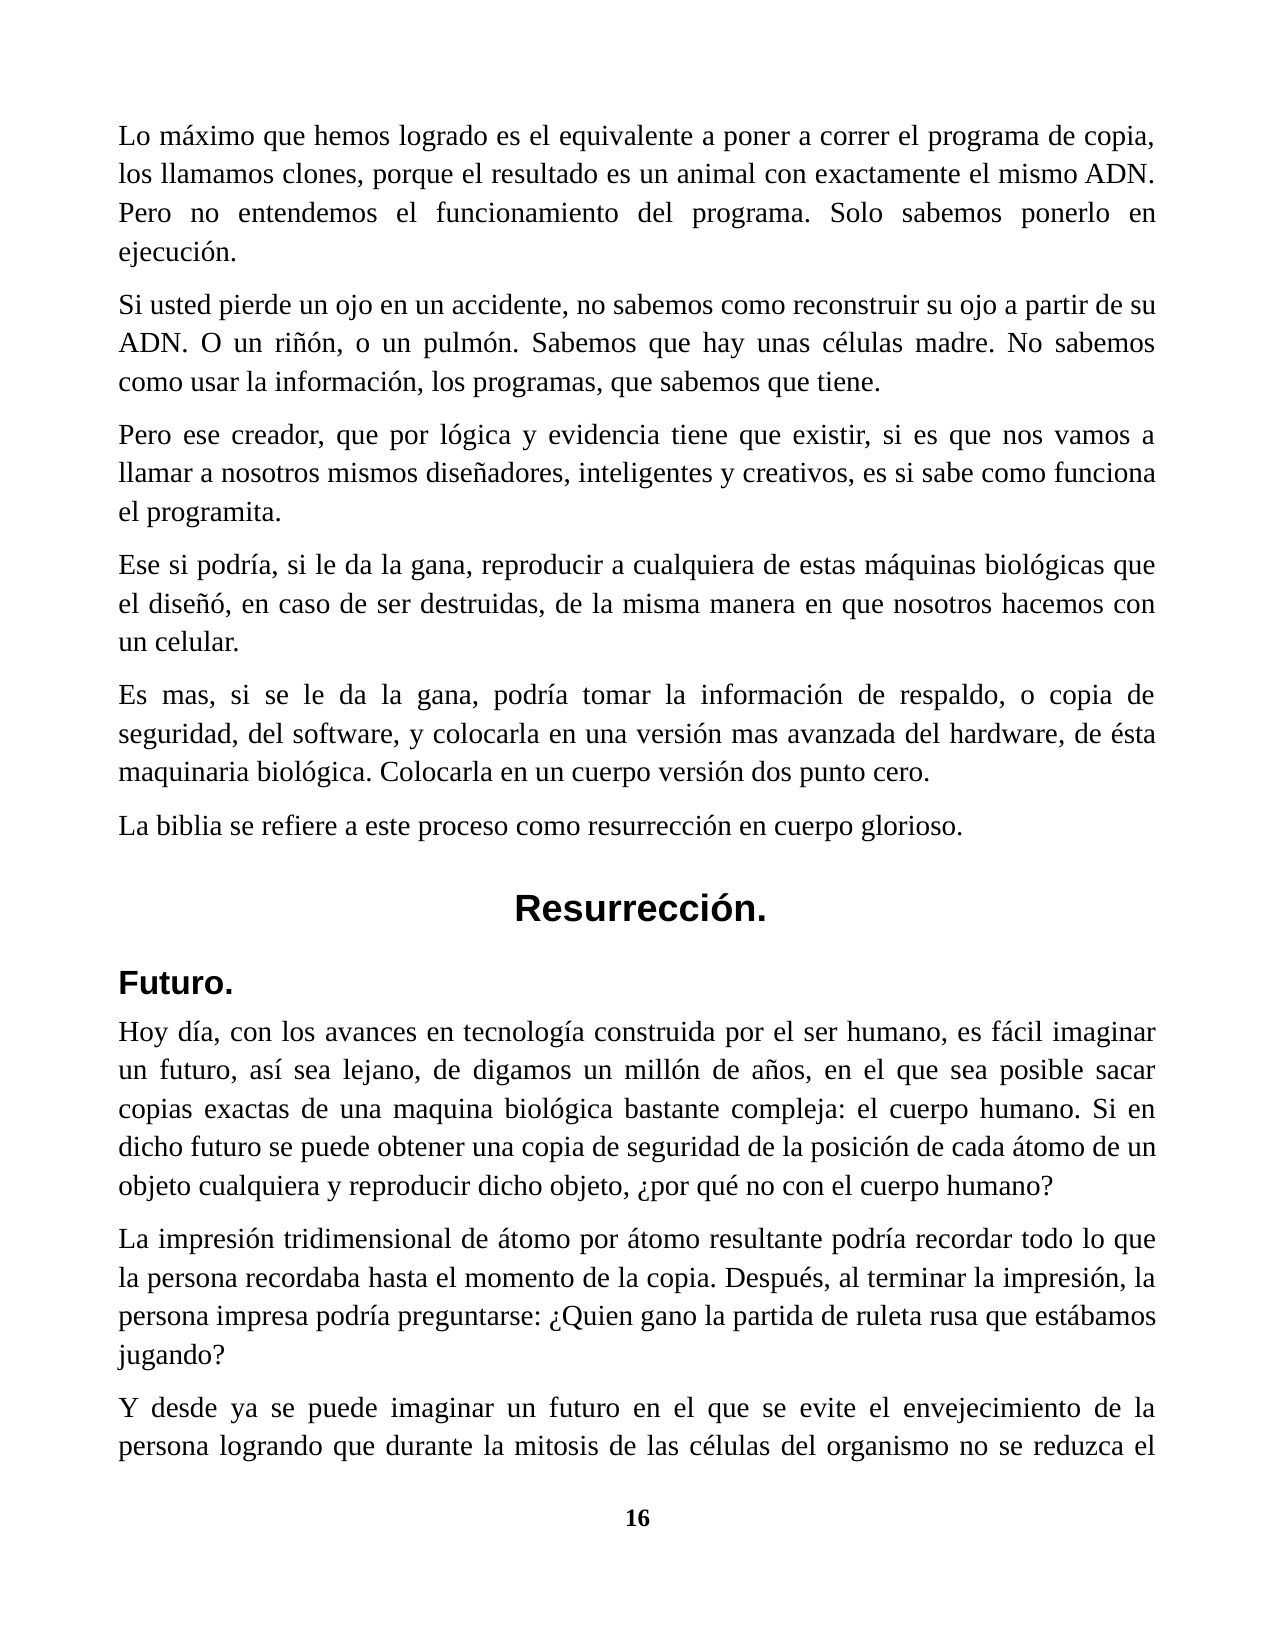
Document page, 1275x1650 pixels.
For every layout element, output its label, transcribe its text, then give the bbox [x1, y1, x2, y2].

text Lo máximo que hemos logrado es el equivalente a poner a correr el programa de copia, los llamamos clones, porque el resultado es un animal con exactamente el mismo ADN. Pero no entendemos el funcionamiento del programa. Solo sabemos ponerlo en ejecución. [118, 118, 1157, 267]
text Hoy día, con los avances en tecnología construida por el ser humano, es fácil imaginar un futuro, así sea lejano, de digamos un millón de años, en el que sea posible sacar copias exactas de una maquina biológica bastante compleja: el cuerpo humano. Si en dicho futuro se puede obtener una copia de seguridad de la posición de cada átomo de un objeto cualquiera y reproducir dicho objeto, ¿por qué no con el cuerpo humano? [118, 1014, 1157, 1202]
text La biblia se refiere a este proceso como resurrección en cuerpo glorioso. [118, 808, 1157, 841]
text Si usted pierde un ojo en un accidente, no sabemos como reconstruir su ojo a partir de su ADN. O un riñón, o un pulmón. Sabemos que hay unas células madre. No sabemos como usar la información, los programas, que sabemos que tiene. [118, 287, 1157, 397]
subtitle Resurrección. [124, 886, 1157, 929]
text Ese si podría, si le da la gana, reproducir a cualquiera de estas máquinas biológicas que el diseñó, en caso de ser destruidas, de la misma manera en que nosotros hacemos con un celular. [118, 547, 1157, 658]
text Pero ese creador, que por lógica y evidencia tiene que existir, si es que nos vamos a llamar a nosotros mismos diseñadores, inteligentes y creativos, es si sabe como funciona el programita. [118, 417, 1157, 528]
subtitle Futuro. [118, 963, 1157, 1001]
text Y desde ya se puede imaginar un futuro en el que se evite el envejecimiento de la persona logrando que durante la mitosis de las células del organismo no se reduzca el [118, 1390, 1157, 1462]
text La impresión tridimensional de átomo por átomo resultante podría recordar todo lo que la persona recordaba hasta el momento de la copia. Después, al terminar la impresión, la persona impresa podría preguntarse: ¿Quien gano la partida de ruleta rusa que estábamos jugando? [118, 1221, 1157, 1370]
text Es mas, si se le da la gana, podría tomar la información de respaldo, o copia de seguridad, del software, y colocarla en una versión mas avanzada del hardware, de ésta maquinaria biológica. Colocarla en un cuerpo versión dos punto cero. [118, 677, 1157, 788]
